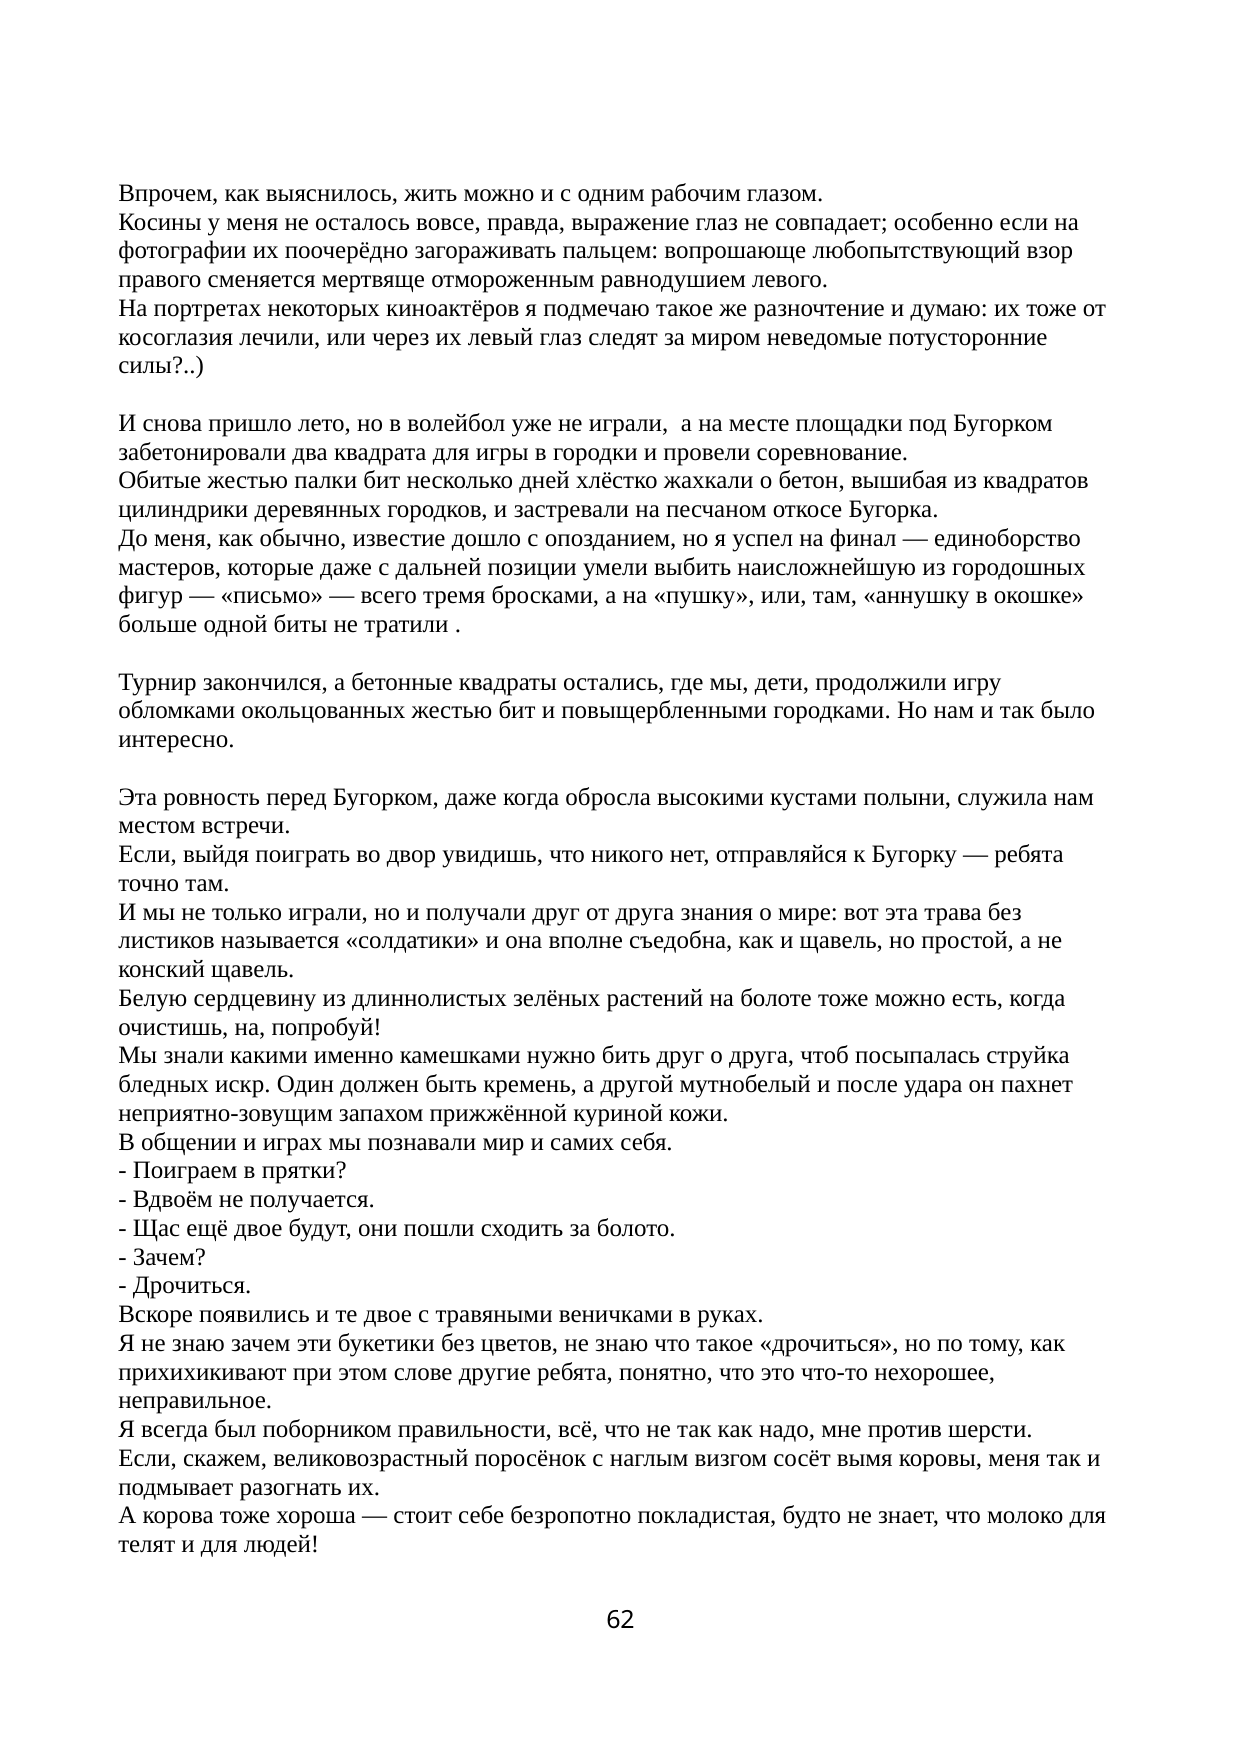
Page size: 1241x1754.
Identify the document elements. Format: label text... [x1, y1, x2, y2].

text Турнир закончился, а бетонные квадраты остались, где мы, дети, продолжили игру обломками окольцованных жестью бит и повыщербленными городками. Но нам и так было интересно. [118, 667, 1122, 753]
text - Зачем? [118, 1242, 1122, 1271]
text Вскоре появились и те двое с травяными веничками в руках. [118, 1299, 1122, 1328]
text Я не знаю зачем эти букетики без цветов, не знаю что такое «дрочиться», но по тому, как прихихикивают при этом слове другие ребята, понятно, что это что-то нехорошее, неправильное. [118, 1328, 1122, 1414]
text Эта ровность перед Бугорком, даже когда обросла высокими кустами полыни, служила нам местом встречи. [118, 782, 1122, 839]
text В общении и играх мы познавали мир и самих себя. [118, 1127, 1122, 1156]
text А корова тоже хороша — стоит себе безропотно покладистая, будто не знает, что молоко для телят и для людей! [118, 1501, 1122, 1558]
text - Дрочиться. [118, 1271, 1122, 1299]
text Если, скажем, великовозрастный поросёнок с наглым визгом сосёт вымя коровы, меня так и подмывает разогнать их. [118, 1443, 1122, 1501]
text До меня, как обычно, известие дошло с опозданием, но я успел на финал — единоборство мастеров, которые даже с дальней позиции умели выбить наисложнейшую из городошных фигур — «письмо» — всего тремя бросками, а на «пушку», или, там, «аннушку в окошке» больше одной биты не тратили . [118, 523, 1122, 638]
text Я всегда был поборником правильности, всё, что не так как надо, мне против шерсти. [118, 1414, 1122, 1443]
text - Поиграем в прятки? [118, 1156, 1122, 1184]
text Если, выйдя поиграть во двор увидишь, что никого нет, отправляйся к Бугорку — ребята точно там. [118, 839, 1122, 897]
text На портретах некоторых киноактёров я подмечаю такое же разночтение и думаю: их тоже от косоглазия лечили, или через их левый глаз следят за миром неведомые потусторонние силы?..) [118, 293, 1122, 379]
text - Вдвоём не получается. [118, 1184, 1122, 1213]
text И мы не только играли, но и получали друг от друга знания о мире: вот эта трава без листиков называется «солдатики» и она вполне съедобна, как и щавель, но простой, а не конский щавель. [118, 897, 1122, 983]
text - Щас ещё двое будут, они пошли сходить за болото. [118, 1213, 1122, 1242]
text Мы знали какими именно камешками нужно бить друг о друга, чтоб посыпалась струйка бледных искр. Один должен быть кремень, а другой мутнобелый и после удара он пахнет неприятно-зовущим запахом прижжённой куриной кожи. [118, 1041, 1122, 1127]
text Обитые жестью палки бит несколько дней хлёстко жахкали о бетон, вышибая из квадратов цилиндрики деревянных городков, и застревали на песчаном откосе Бугорка. [118, 466, 1122, 523]
text Белую сердцевину из длиннолистых зелёных растений на болоте тоже можно есть, когда очистишь, на, попробуй! [118, 983, 1122, 1041]
text И снова пришло лето, но в волейбол уже не играли, а на месте площадки под Бугорком забетонировали два квадрата для игры в городки и провели соревнование. [118, 408, 1122, 466]
text Косины у меня не осталось вовсе, правда, выражение глаз не совпадает; особенно если на фотографии их поочерёдно загораживать пальцем: вопрошающе любопытствующий взор правого сменяется мертвяще отмороженным равнодушием левого. [118, 207, 1122, 293]
text Впрочем, как выяснилось, жить можно и с одним рабочим глазом. [118, 178, 1122, 207]
